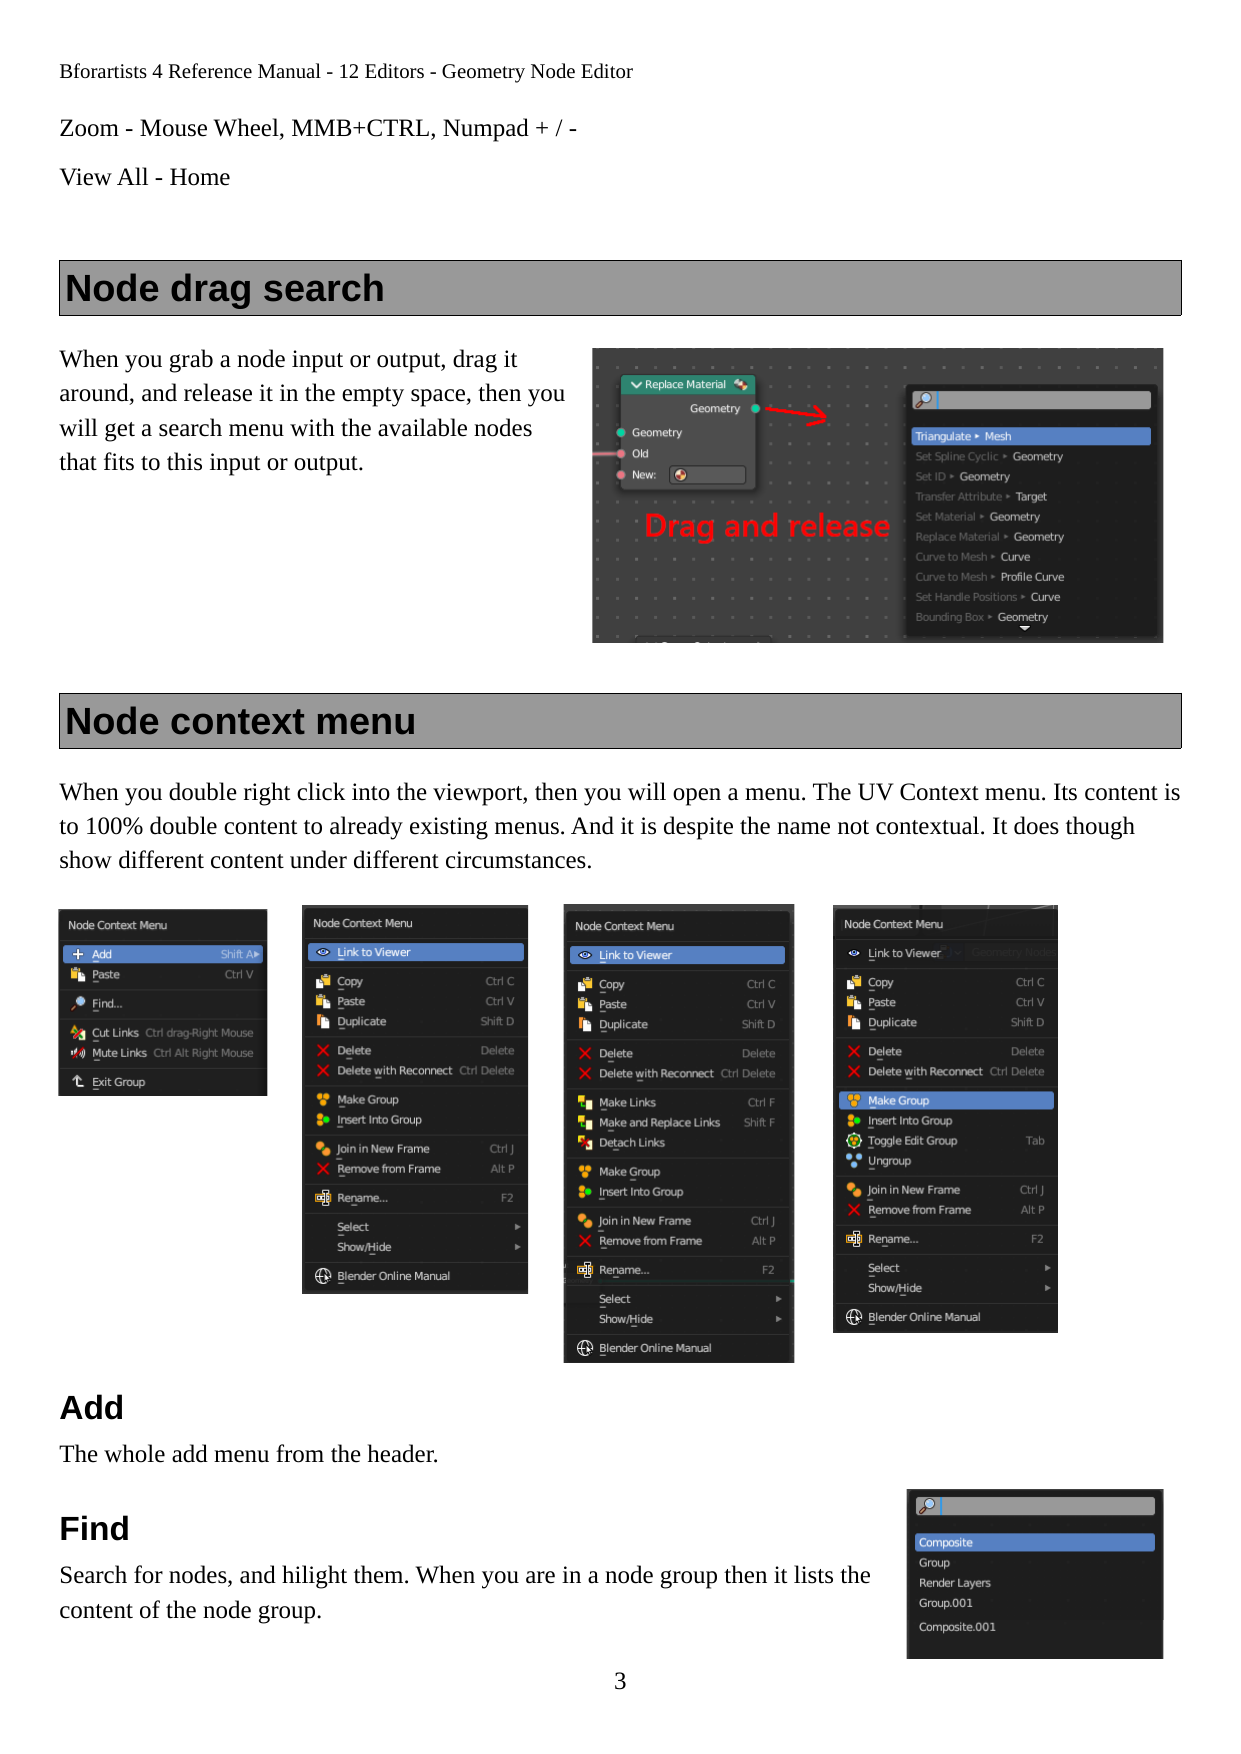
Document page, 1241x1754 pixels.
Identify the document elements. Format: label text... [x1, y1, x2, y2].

table_header Node context menu [60, 694, 1181, 748]
picture [833, 905, 1058, 1333]
text The whole add menu from the header. [59, 1439, 1181, 1468]
picture [906, 1489, 1164, 1659]
picture [302, 905, 529, 1294]
picture [592, 348, 1164, 643]
text Zoom - Mouse Wheel, MMB+CTRL, Numpad + / - [59, 113, 1181, 141]
text When you grab a node input or output, drag it around, and release it in the empty space, then you will get a search menu with the available nodes that fits to this input or output. [59, 344, 1181, 476]
picture [563, 904, 795, 1363]
text View All - Home [59, 162, 1181, 190]
subtitle Add [59, 1388, 1181, 1427]
text When you double right click into the viewport, then you will open a menu. The UV Context menu. Its content is to 100% double content to already existing menus. And it is despite the name not contextual. It does though show different content under different circumstances. [59, 777, 1181, 874]
text Search for nodes, and hilight them. When you are in a node group then it lists the content of the node group. [59, 1560, 906, 1623]
subtitle Find [59, 1509, 906, 1548]
subtitle [1164, 1509, 1181, 1548]
picture [58, 909, 268, 1096]
table_header Node drag search [60, 261, 1181, 315]
